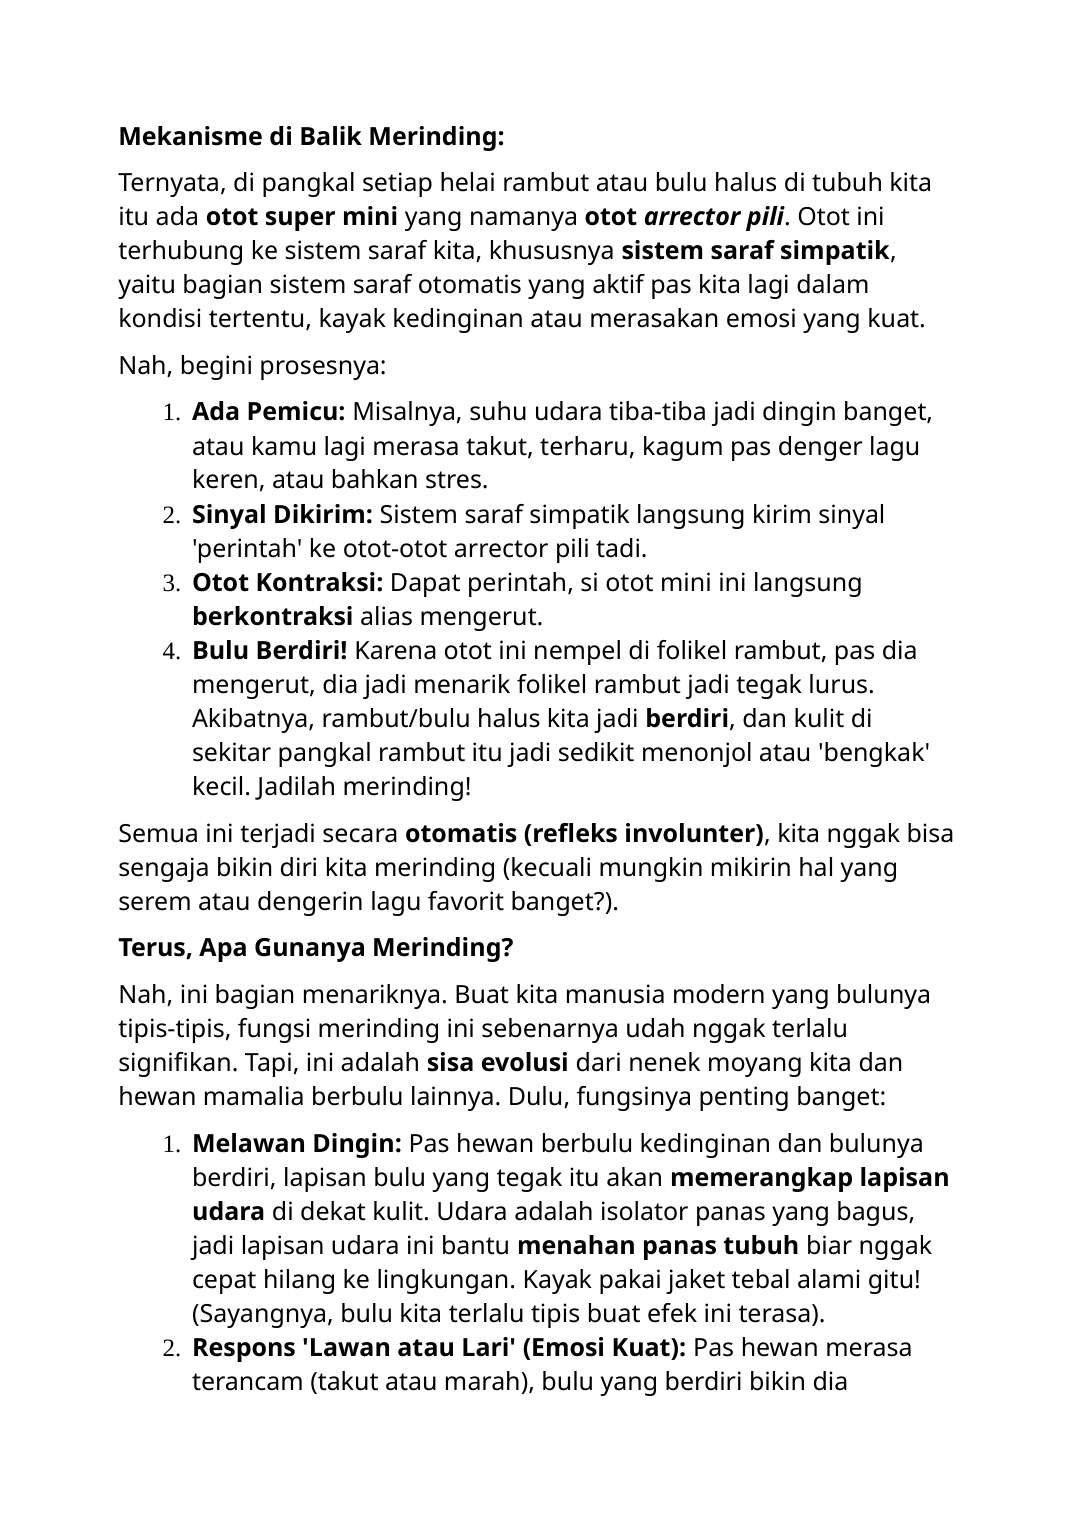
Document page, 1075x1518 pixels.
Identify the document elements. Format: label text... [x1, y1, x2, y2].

text Terus, Apa Gunanya Merinding? [118, 930, 957, 964]
list Otot Kontraksi: Dapat perintah, si otot mini ini langsung berkontraksi alias mengerut. [162, 564, 957, 632]
list Bulu Berdiri! Karena otot ini nempel di folikel rambut, pas dia mengerut, dia jadi menarik folikel rambut jadi tegak lurus. Akibatnya, rambut/bulu halus kita jadi berdiri, dan kulit di sekitar pangkal rambut itu jadi sedikit menonjol atau 'bengkak' kecil. Jadilah merinding! [162, 632, 957, 803]
list Respons 'Lawan atau Lari' (Emosi Kuat): Pas hewan merasa terancam (takut atau marah), bulu yang berdiri bikin dia [162, 1330, 957, 1398]
text Semua ini terjadi secara otomatis (refleks involunter), kita nggak bisa sengaja bikin diri kita merinding (kecuali mungkin mikirin hal yang serem atau dengerin lagu favorit banget?). [118, 815, 957, 917]
list Ada Pemicu: Misalnya, suhu udara tiba-tiba jadi dingin banget, atau kamu lagi merasa takut, terharu, kagum pas denger lagu keren, atau bahkan stres. [162, 394, 957, 496]
text Mekanisme di Balik Merinding: [118, 118, 957, 152]
list Sinyal Dikirim: Sistem saraf simpatik langsung kirim sinyal 'perintah' ke otot-otot arrector pili tadi. [162, 496, 957, 564]
list Melawan Dingin: Pas hewan berbulu kedinginan dan bulunya berdiri, lapisan bulu yang tegak itu akan memerangkap lapisan udara di dekat kulit. Udara adalah isolator panas yang bagus, jadi lapisan udara ini bantu menahan panas tubuh biar nggak cepat hilang ke lingkungan. Kayak pakai jaket tebal alami gitu! (Sayangnya, bulu kita terlalu tipis buat efek ini terasa). [162, 1125, 957, 1330]
text Ternyata, di pangkal setiap helai rambut atau bulu halus di tubuh kita itu ada otot super mini yang namanya otot arrector pili. Otot ini terhubung ke sistem saraf kita, khususnya sistem saraf simpatik, yaitu bagian sistem saraf otomatis yang aktif pas kita lagi dalam kondisi tertentu, kayak kedinginan atau merasakan emosi yang kuat. [118, 165, 957, 335]
text Nah, ini bagian menariknya. Buat kita manusia modern yang bulunya tipis-tipis, fungsi merinding ini sebenarnya udah nggak terlalu signifikan. Tapi, ini adalah sisa evolusi dari nenek moyang kita dan hewan mamalia berbulu lainnya. Dulu, fungsinya penting banget: [118, 977, 957, 1113]
text Nah, begini prosesnya: [118, 347, 957, 382]
